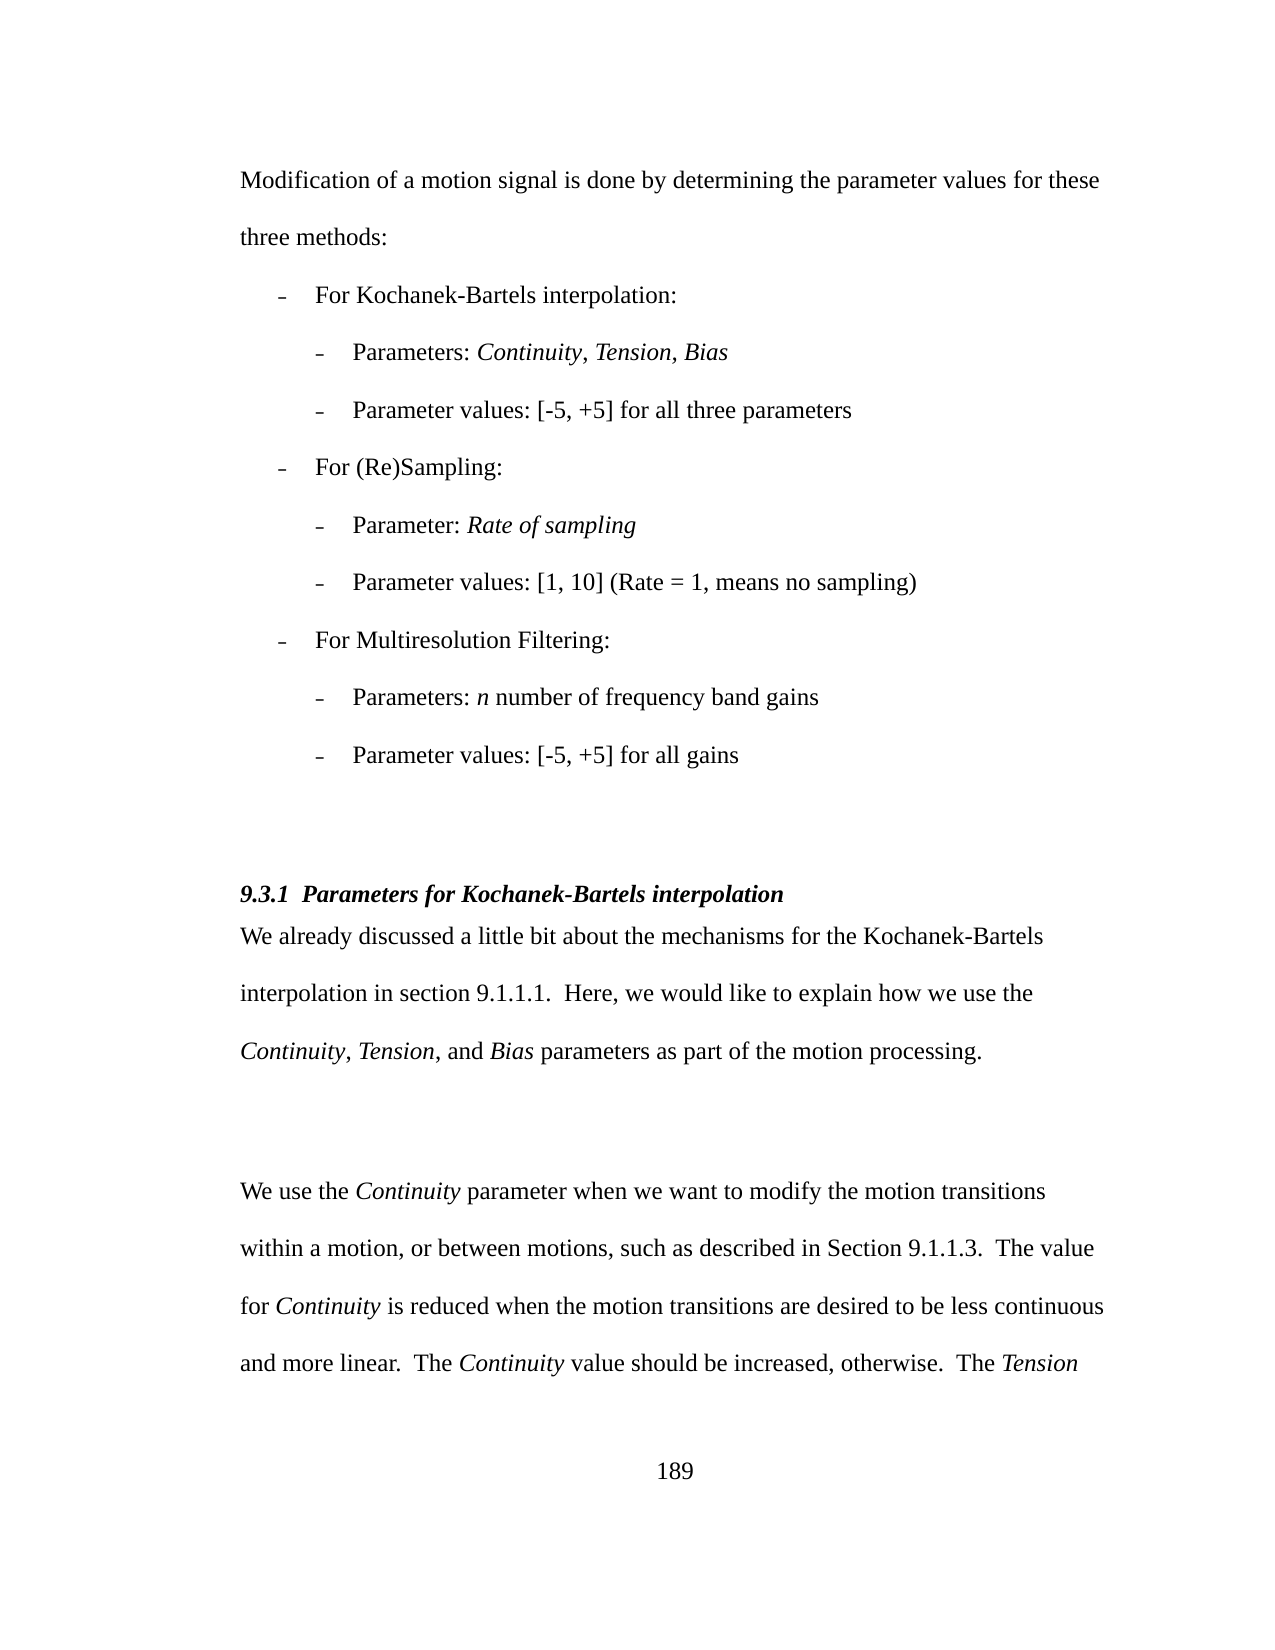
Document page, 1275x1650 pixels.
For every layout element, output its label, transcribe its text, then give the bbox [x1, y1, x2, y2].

list Parameter values: [1, 10] (Rate = 1, means no sampling) [315, 567, 1110, 596]
list For (Re)Sampling: [277, 452, 1110, 481]
text Modification of a motion signal is done by determining the parameter values for these three methods: [240, 165, 1110, 251]
list Parameters: Continuity, Tension, Bias [315, 337, 1110, 366]
text We already discussed a little bit about the mechanisms for the Kochanek-Bartels interpolation in section 9.1.1.1. Here, we would like to explain how we use the Continuity, Tension, and Bias parameters as part of the motion processing. [240, 921, 1110, 1064]
list Parameter values: [-5, +5] for all three parameters [315, 395, 1110, 423]
subtitle 9.3.1 Parameters for Kochanek-Bartels interpolation [240, 880, 1110, 908]
list Parameters: n number of frequency band gains [315, 682, 1110, 711]
text We use the Continuity parameter when we want to modify the motion transitions within a motion, or between motions, such as described in Section 9.1.1.3. The value for Continuity is reduced when the motion transitions are desired to be less continuous and more linear. The Continuity value should be increased, otherwise. The Tension [240, 1176, 1110, 1377]
list Parameter: Rate of sampling [315, 510, 1110, 538]
list For Multiresolution Filtering: [277, 625, 1110, 653]
list Parameter values: [-5, +5] for all gains [315, 740, 1110, 768]
list For Kochanek-Bartels interpolation: [277, 280, 1110, 308]
